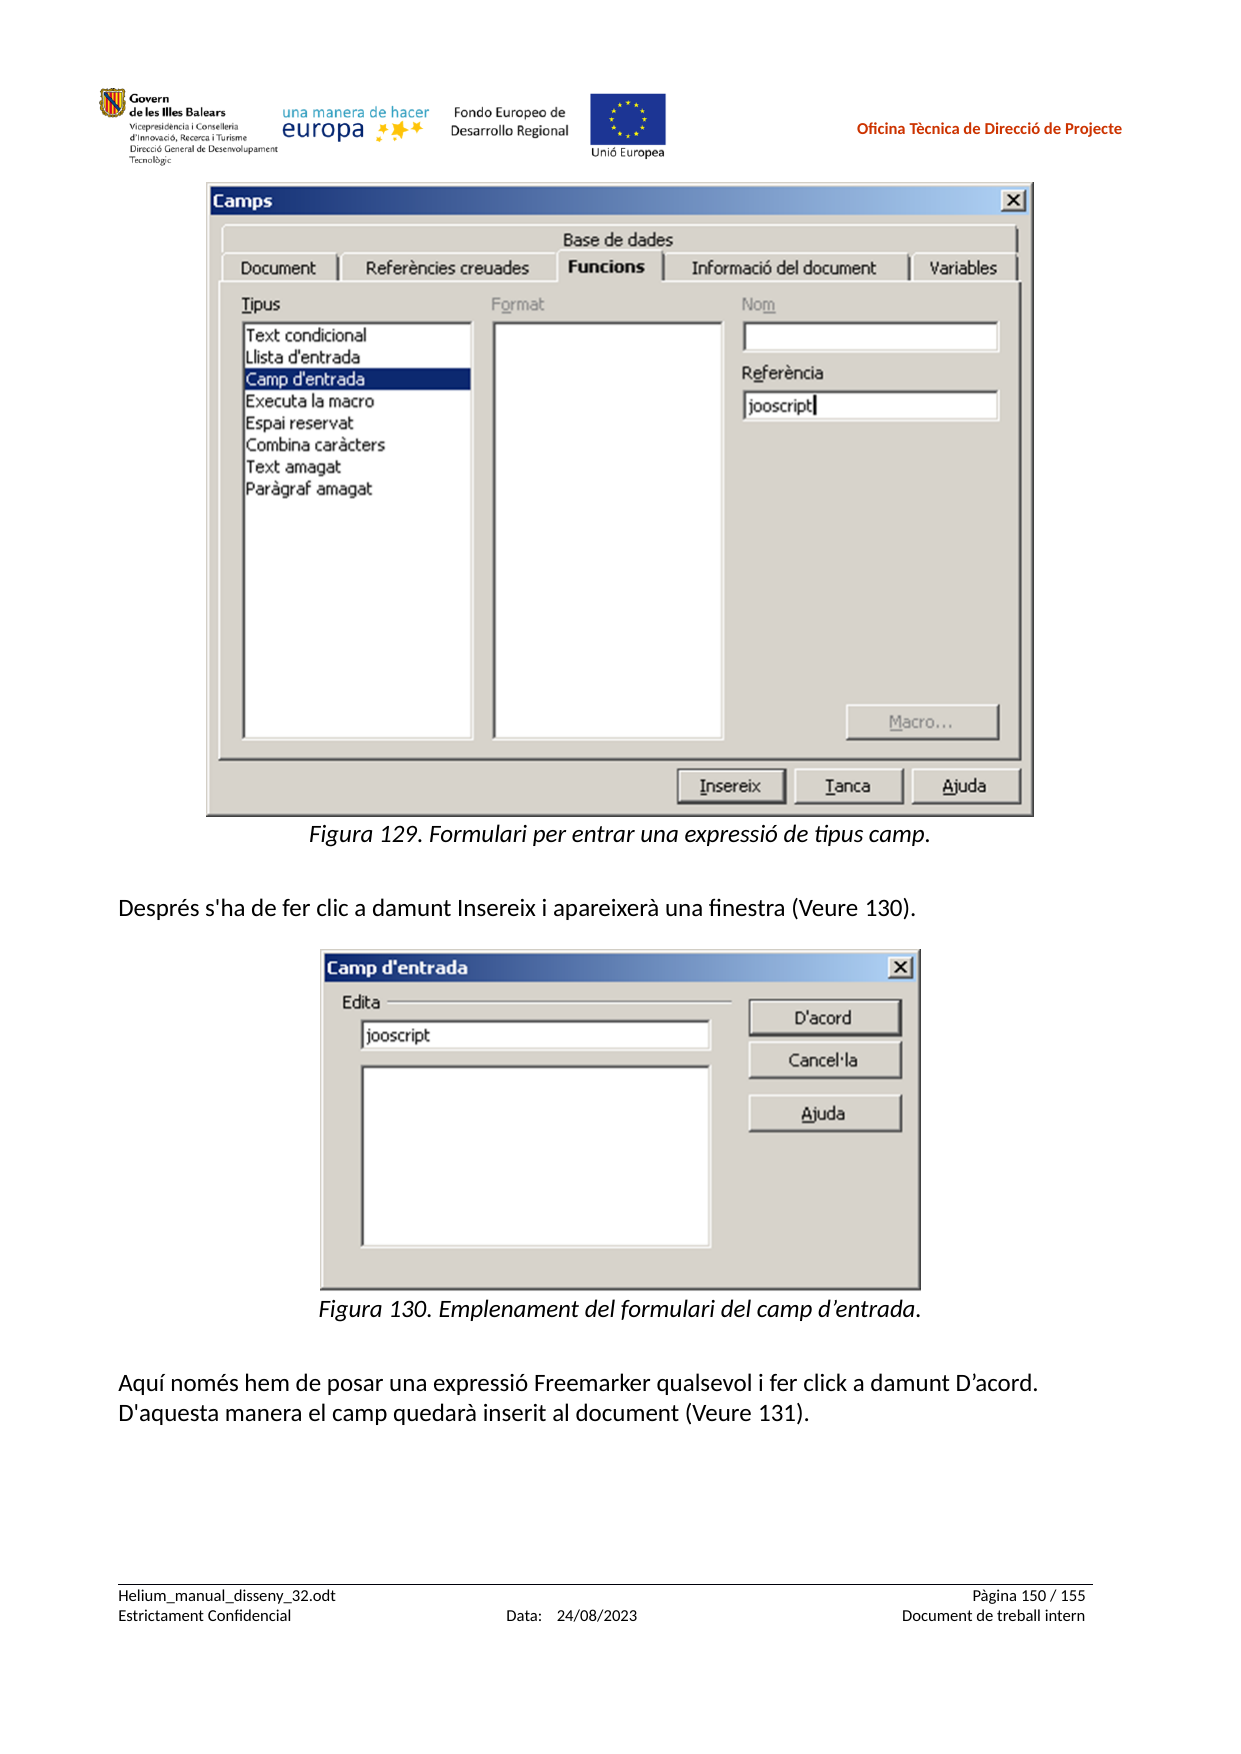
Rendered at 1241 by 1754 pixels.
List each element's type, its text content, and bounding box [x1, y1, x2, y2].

picture [318, 947, 923, 1294]
picture [99, 87, 668, 166]
text Després s'ha de fer clic a damunt Insereix i apareixerà una finestra (Veure 130). [118, 892, 1122, 922]
text Aquí només hem de posar una expressió Freemarker qualsevol i fer click a damunt D’acord. D'aquesta manera el camp quedarà inserit al document (Veure 131). [118, 1367, 1122, 1428]
text Figura 129. Formulari per entrar una expressió de tipus camp. [204, 819, 1036, 849]
picture [204, 180, 1036, 819]
text Figura 130. Emplenament del formulari del camp d’entrada. [318, 1294, 922, 1324]
